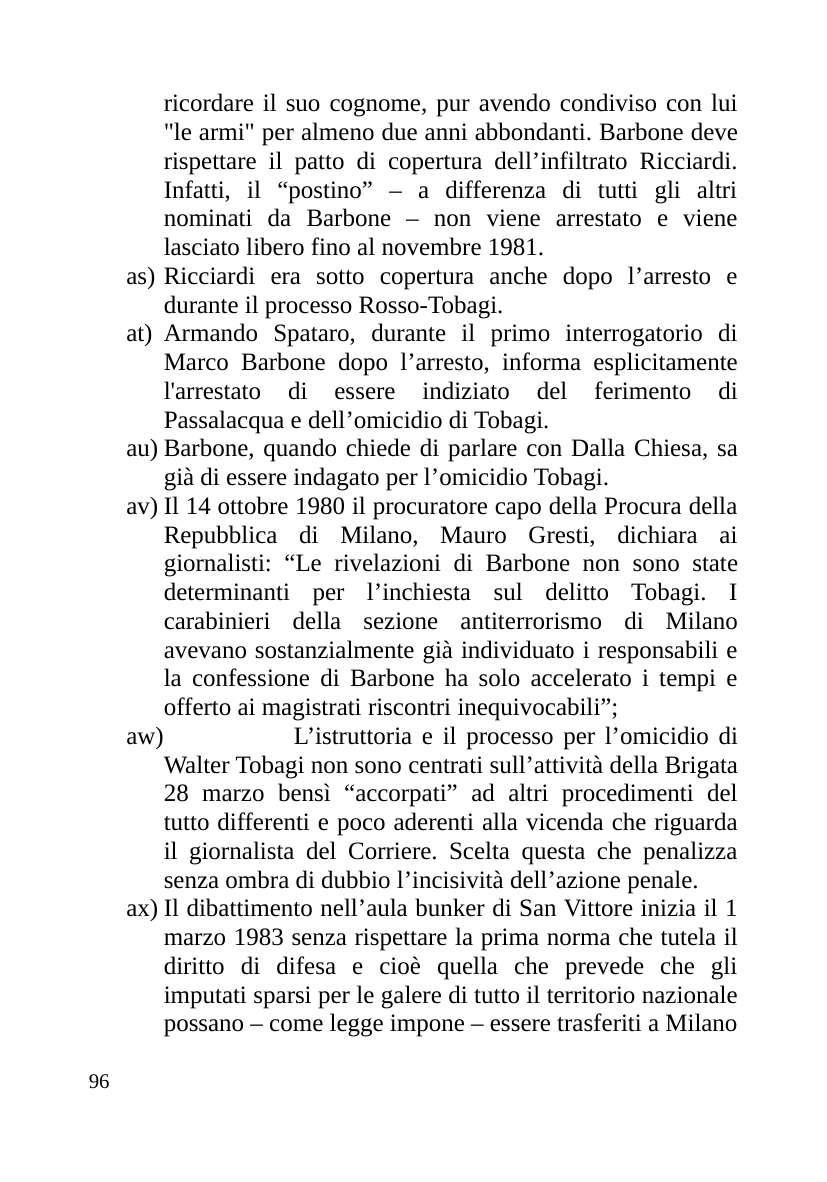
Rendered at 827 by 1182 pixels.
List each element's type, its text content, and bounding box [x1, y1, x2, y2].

list Il dibattimento nell’aula bunker di San Vittore inizia il 1 marzo 1983 senza rispettare la prima norma che tutela il diritto di difesa e cioè quella che prevede che gli imputati sparsi per le galere di tutto il territorio nazionale possano – come legge impone – essere trasferiti a Milano [126, 893, 738, 1037]
list Armando Spataro, durante il primo interrogatorio di Marco Barbone dopo l’arresto, informa esplicitamente l'arrestato di essere indiziato del ferimento di Passalacqua e dell’omicidio di Tobagi. [126, 318, 738, 433]
list Il 14 ottobre 1980 il procuratore capo della Procura della Repubblica di Milano, Mauro Gresti, dichiara ai giornalisti: “Le rivelazioni di Barbone non sono state determinanti per l’inchiesta sul delitto Tobagi. I carabinieri della sezione antiterrorismo di Milano avevano sostanzialmente già individuato i responsabili e la confessione di Barbone ha solo accelerato i tempi e offerto ai magistrati riscontri inequivocabili”; [126, 491, 738, 721]
list L’istruttoria e il processo per l’omicidio di Walter Tobagi non sono centrati sull’attività della Brigata 28 marzo bensì “accorpati” ad altri procedimenti del tutto differenti e poco aderenti alla vicenda che riguarda il giornalista del Corriere. Scelta questa che penalizza senza ombra di dubbio l’incisività dell’azione penale. [126, 721, 738, 893]
list Barbone, quando chiede di parlare con Dalla Chiesa, sa già di essere indagato per l’omicidio Tobagi. [126, 433, 738, 491]
list ricordare il suo cognome, pur avendo condiviso con lui "le armi" per almeno due anni abbondanti. Barbone deve rispettare il patto di copertura dell’infiltrato Ricciardi. Infatti, il “postino” – a differenza di tutti gli altri nominati da Barbone – non viene arrestato e viene lasciato libero fino al novembre 1981. [126, 88, 738, 261]
list Ricciardi era sotto copertura anche dopo l’arresto e durante il processo Rosso-Tobagi. [126, 261, 738, 318]
